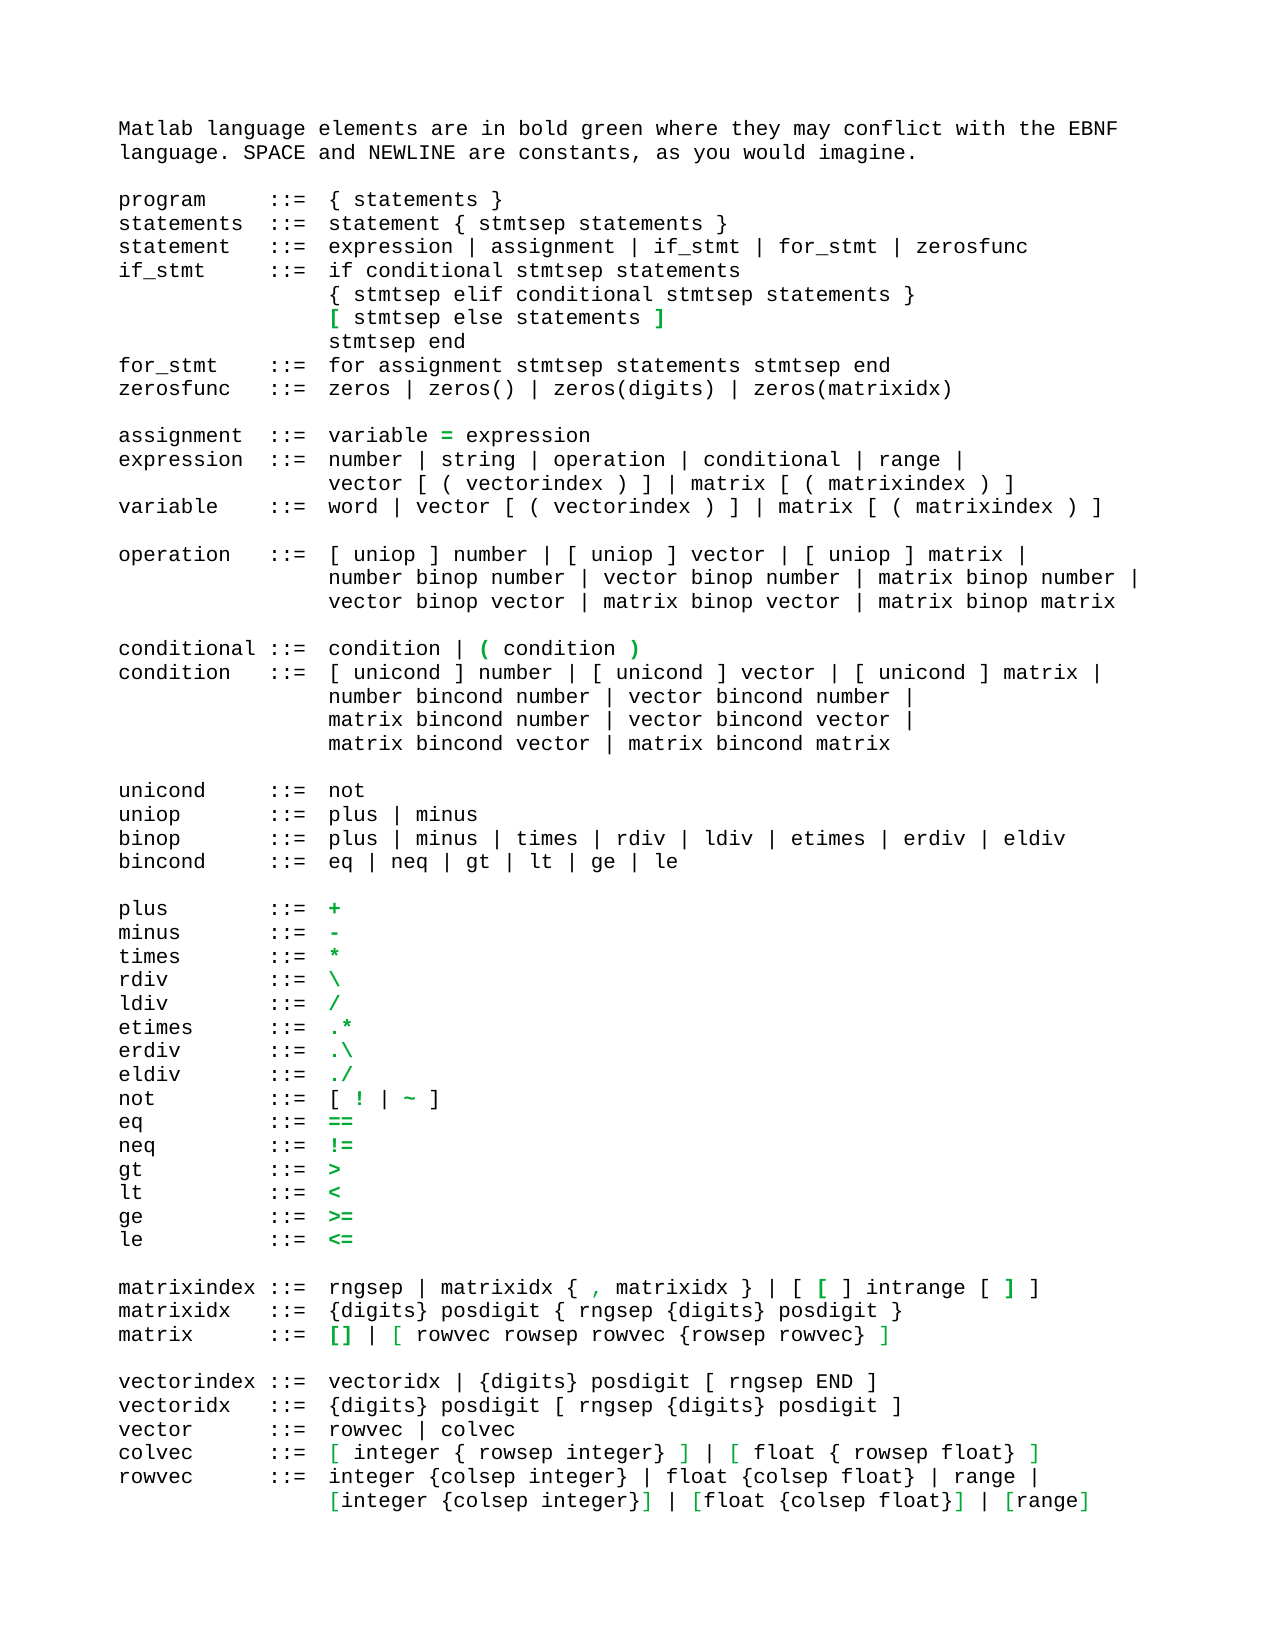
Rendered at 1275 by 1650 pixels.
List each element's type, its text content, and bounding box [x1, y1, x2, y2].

text matrixindex ::= rngsep | matrixidx { , matrixidx } | [ [ ] intrange [ ] ] [118, 1277, 1157, 1300]
text vectorindex ::= vectoridx | {digits} posdigit [ rngsep END ] [118, 1371, 1157, 1395]
text lt ::= < [118, 1182, 1157, 1206]
text stmtsep end [118, 331, 1157, 354]
text expression ::= number | string | operation | conditional | range | [118, 449, 1157, 473]
text binop ::= plus | minus | times | rdiv | ldiv | etimes | erdiv | eldiv [118, 827, 1157, 851]
text zerosfunc ::= zeros | zeros() | zeros(digits) | zeros(matrixidx) [118, 378, 1157, 402]
text ldiv ::= / [118, 993, 1157, 1017]
text etimes ::= .* [118, 1017, 1157, 1040]
text unicond ::= not [118, 780, 1157, 804]
text [integer {colsep integer}] | [float {colsep float}] | [range] [118, 1489, 1157, 1513]
text eldiv ::= ./ [118, 1064, 1157, 1088]
text rowvec ::= integer {colsep integer} | float {colsep float} | range | [118, 1466, 1157, 1489]
text for_stmt ::= for assignment stmtsep statements stmtsep end [118, 354, 1157, 378]
text Matlab language elements are in bold green where they may conflict with the EBNF language. SPACE and NEWLINE are constants, as you would imagine. [118, 118, 1157, 165]
text colvec ::= [ integer { rowsep integer} ] | [ float { rowsep float} ] [118, 1442, 1157, 1466]
text uniop ::= plus | minus [118, 804, 1157, 827]
text vector ::= rowvec | colvec [118, 1419, 1157, 1442]
text if_stmt ::= if conditional stmtsep statements [118, 260, 1157, 284]
text vectoridx ::= {digits} posdigit [ rngsep {digits} posdigit ] [118, 1395, 1157, 1419]
text { stmtsep elif conditional stmtsep statements } [118, 284, 1157, 307]
text times ::= * [118, 946, 1157, 969]
text rdiv ::= \ [118, 969, 1157, 993]
text condition ::= [ unicond ] number | [ unicond ] vector | [ unicond ] matrix | [118, 662, 1157, 686]
text neq ::= != [118, 1135, 1157, 1158]
text gt ::= > [118, 1158, 1157, 1182]
text statements ::= statement { stmtsep statements } [118, 213, 1157, 236]
text erdiv ::= .\ [118, 1040, 1157, 1064]
text matrixidx ::= {digits} posdigit { rngsep {digits} posdigit } [118, 1300, 1157, 1324]
text matrix bincond number | vector bincond vector | [118, 709, 1157, 733]
text not ::= [ ! | ~ ] [118, 1088, 1157, 1111]
text conditional ::= condition | ( condition ) [118, 638, 1157, 662]
text minus ::= - [118, 922, 1157, 946]
text number bincond number | vector bincond number | [118, 686, 1157, 709]
text matrix bincond vector | matrix bincond matrix [118, 733, 1157, 757]
text eq ::= == [118, 1111, 1157, 1135]
text assignment ::= variable = expression [118, 426, 1157, 449]
text bincond ::= eq | neq | gt | lt | ge | le [118, 851, 1157, 875]
text number binop number | vector binop number | matrix binop number | [118, 567, 1157, 591]
text le ::= <= [118, 1229, 1157, 1253]
text [ stmtsep else statements ] [118, 307, 1157, 331]
text statement ::= expression | assignment | if_stmt | for_stmt | zerosfunc [118, 236, 1157, 260]
text variable ::= word | vector [ ( vectorindex ) ] | matrix [ ( matrixindex ) ] [118, 496, 1157, 520]
text matrix ::= [] | [ rowvec rowsep rowvec {rowsep rowvec} ] [118, 1324, 1157, 1348]
text vector binop vector | matrix binop vector | matrix binop matrix [118, 591, 1157, 615]
text plus ::= + [118, 898, 1157, 922]
text operation ::= [ uniop ] number | [ uniop ] vector | [ uniop ] matrix | [118, 544, 1157, 567]
text vector [ ( vectorindex ) ] | matrix [ ( matrixindex ) ] [118, 473, 1157, 496]
text ge ::= >= [118, 1206, 1157, 1229]
text program ::= { statements } [118, 189, 1157, 213]
